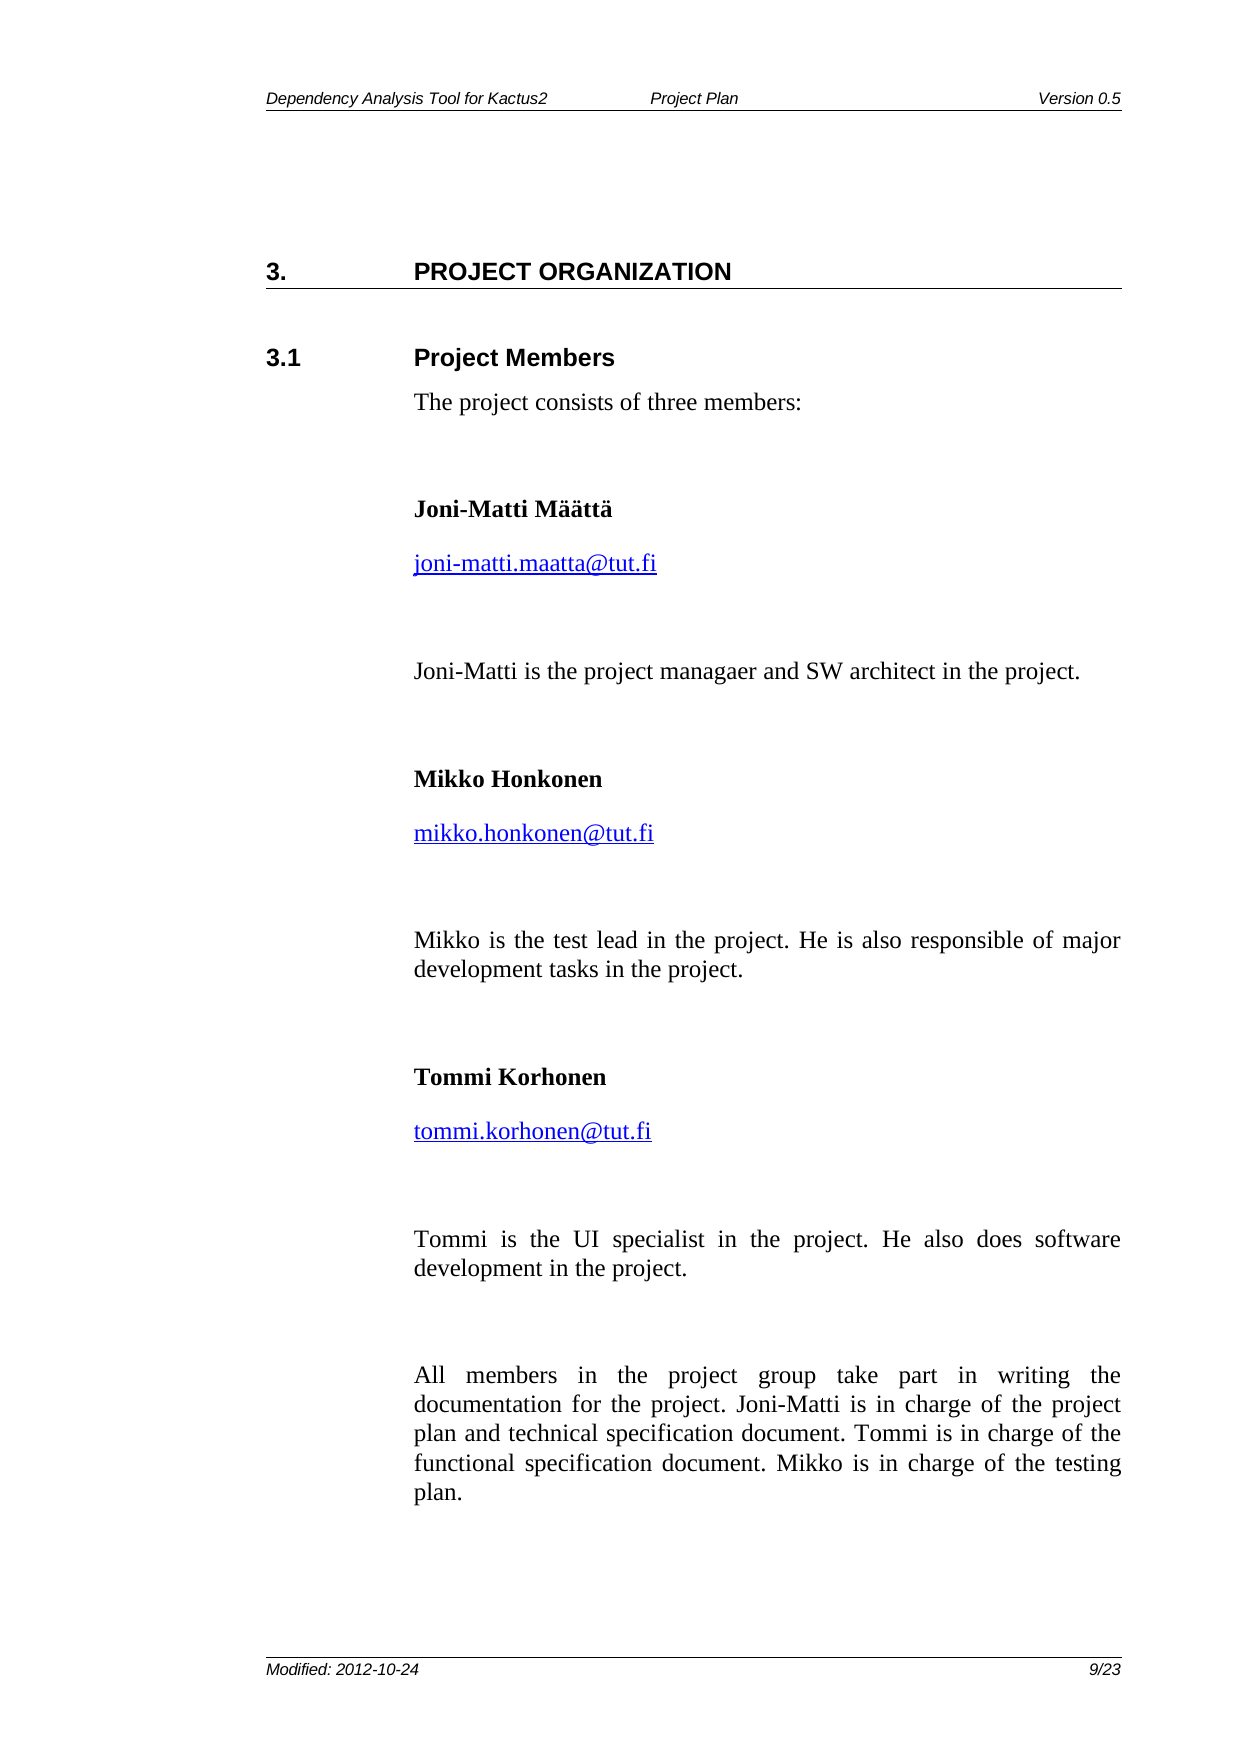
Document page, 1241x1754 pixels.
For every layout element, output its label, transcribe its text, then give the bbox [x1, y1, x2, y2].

text joni-matti.maatta@tut.fi [413, 548, 1122, 577]
text mikko.honkonen@tut.fi [413, 817, 1122, 846]
text Tommi is the UI specialist in the project. He also does software development in the project. [413, 1223, 1122, 1282]
text Mikko is the test lead in the project. He is also responsible of major development tasks in the project. [413, 925, 1122, 983]
text The project consists of three members: [413, 387, 1122, 416]
subtitle Project Organization [266, 257, 1122, 288]
text All members in the project group take part in writing the documentation for the project. Joni-Matti is in charge of the project plan and technical specification document. Tommi is in charge of the functional specification document. Mikko is in charge of the testing plan. [413, 1360, 1122, 1506]
text tommi.korhonen@tut.fi [413, 1116, 1122, 1145]
text Joni-Matti is the project managaer and SW architect in the project. [413, 656, 1122, 685]
text Mikko Honkonen [413, 763, 1122, 793]
text Tommi Korhonen [413, 1062, 1122, 1091]
text Joni-Matti Määttä [413, 494, 1122, 523]
subtitle Project Members [266, 343, 1122, 372]
